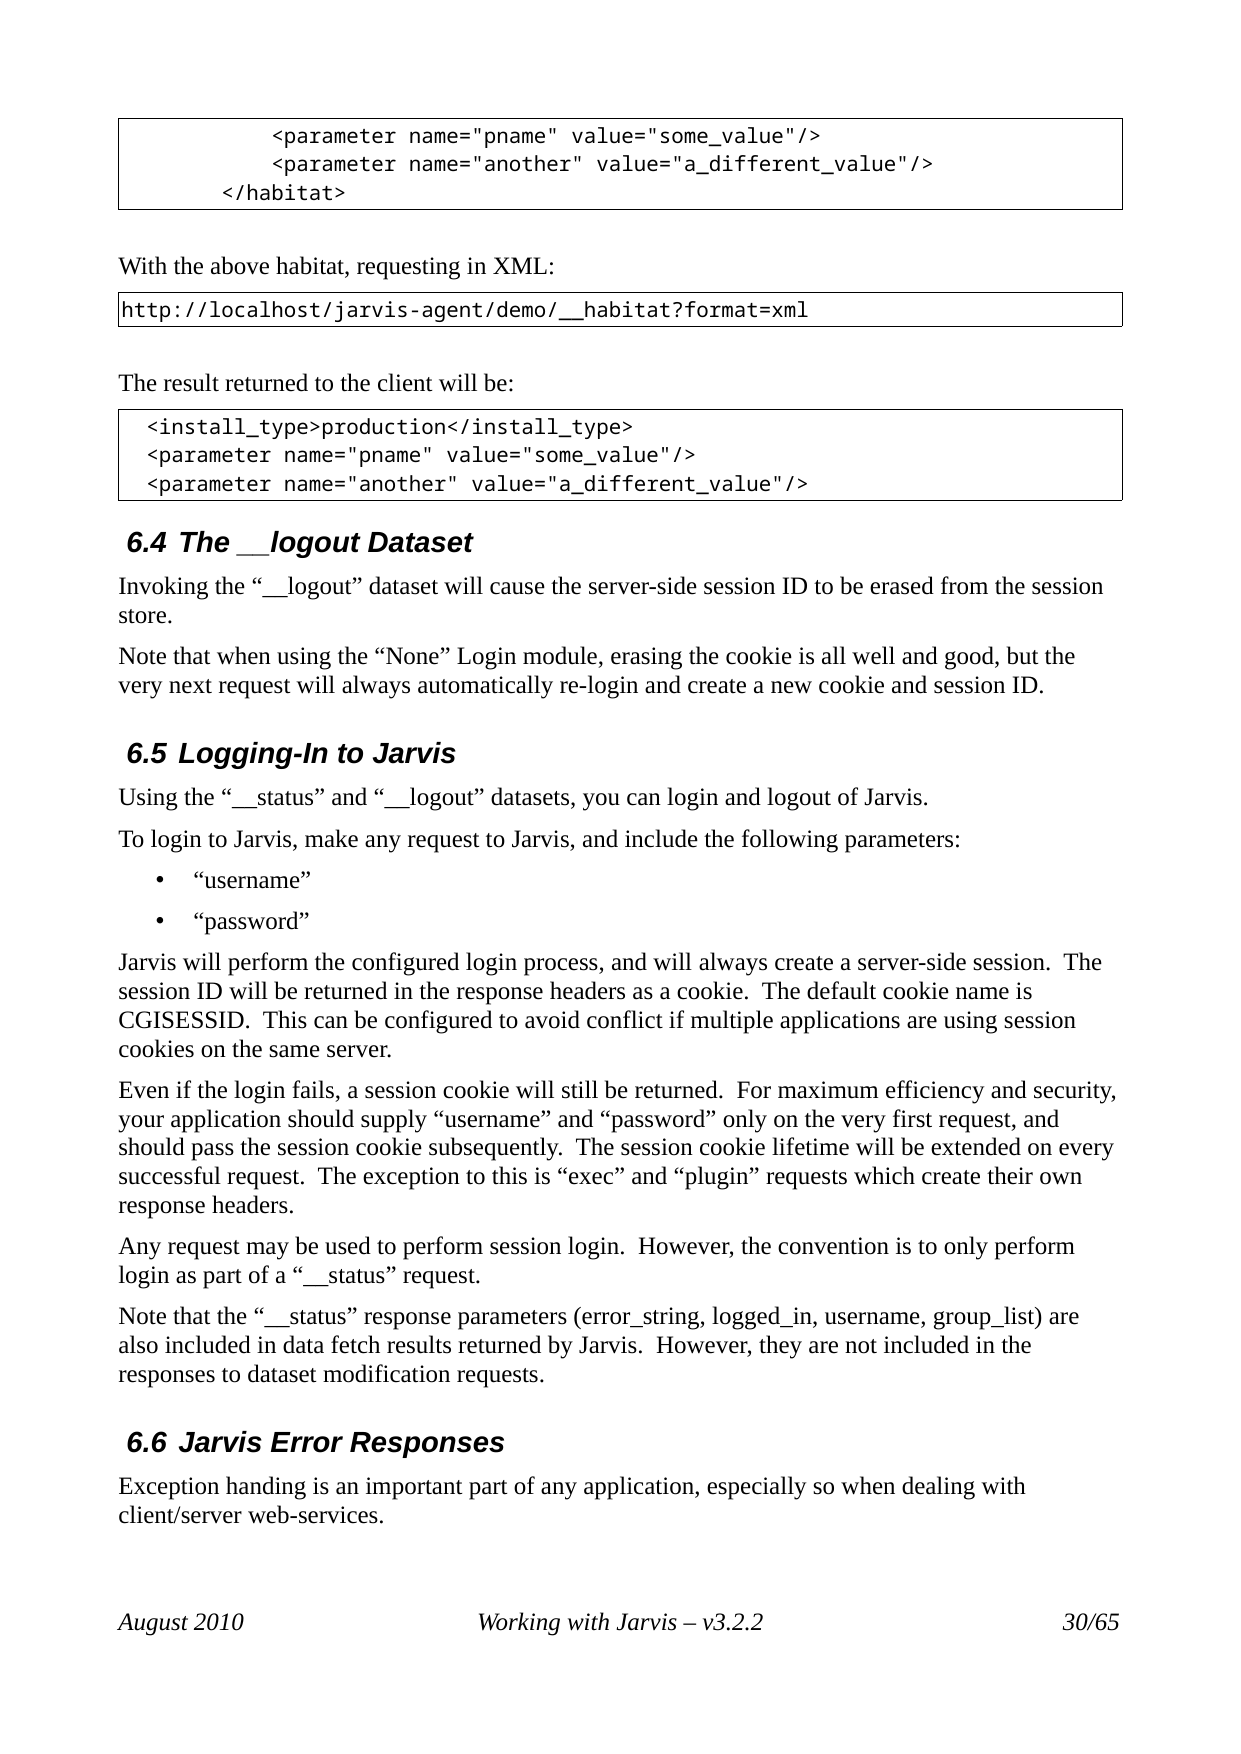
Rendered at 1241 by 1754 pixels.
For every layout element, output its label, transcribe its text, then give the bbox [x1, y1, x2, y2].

text <parameter name="another" value="a_different_value"/> [119, 466, 1122, 500]
text Jarvis will perform the configured login process, and will always create a server-side session. The session ID will be returned in the response headers as a cookie. The default cookie name is CGISESSID. This can be configured to avoid conflict if multiple applications are using session cookies on the same server. [118, 947, 1122, 1062]
list “username” [156, 865, 1122, 894]
text Invoking the “__logout” dataset will cause the server-side session ID to be erased from the session store. [118, 571, 1122, 629]
text Even if the login fails, a session cookie will still be returned. For maximum efficiency and security, your application should supply “username” and “password” only on the very first request, and should pass the session cookie subsequently. The session cookie lifetime will be extended on every successful request. The exception to this is “exec” and “plugin” requests which create their own response headers. [118, 1075, 1122, 1219]
text The result returned to the client will be: [118, 368, 1122, 396]
text <install_type>production</install_type> [119, 410, 1122, 437]
text Using the “__status” and “__logout” datasets, you can login and logout of Jarvis. [118, 782, 1122, 811]
subtitle Logging-In to Jarvis [118, 736, 1122, 770]
subtitle Jarvis Error Responses [118, 1425, 1122, 1458]
text <parameter name="pname" value="some_value"/> [119, 119, 1122, 147]
text Exception handing is an important part of any application, especially so when dealing with client/server web-services. [118, 1471, 1122, 1528]
text Note that when using the “None” Login module, erasing the cookie is all well and good, but the very next request will always automatically re-login and create a new cookie and session ID. [118, 641, 1122, 699]
text Note that the “__status” response parameters (error_string, logged_in, username, group_list) are also included in data fetch results returned by Jarvis. However, they are not included in the responses to dataset modification requests. [118, 1301, 1122, 1387]
text With the above habitat, requesting in XML: [118, 251, 1122, 279]
text To login to Jarvis, make any request to Jarvis, and include the following parameters: [118, 824, 1122, 852]
text http://localhost/jarvis-agent/demo/__habitat?format=xml [119, 293, 1122, 326]
list “password” [156, 906, 1122, 935]
text Any request may be used to perform session login. However, the convention is to only perform login as part of a “__status” request. [118, 1231, 1122, 1289]
subtitle The __logout Dataset [118, 525, 1122, 559]
text <parameter name="another" value="a_different_value"/> [119, 147, 1122, 175]
text <parameter name="pname" value="some_value"/> [119, 437, 1122, 466]
text </habitat> [119, 175, 1122, 209]
